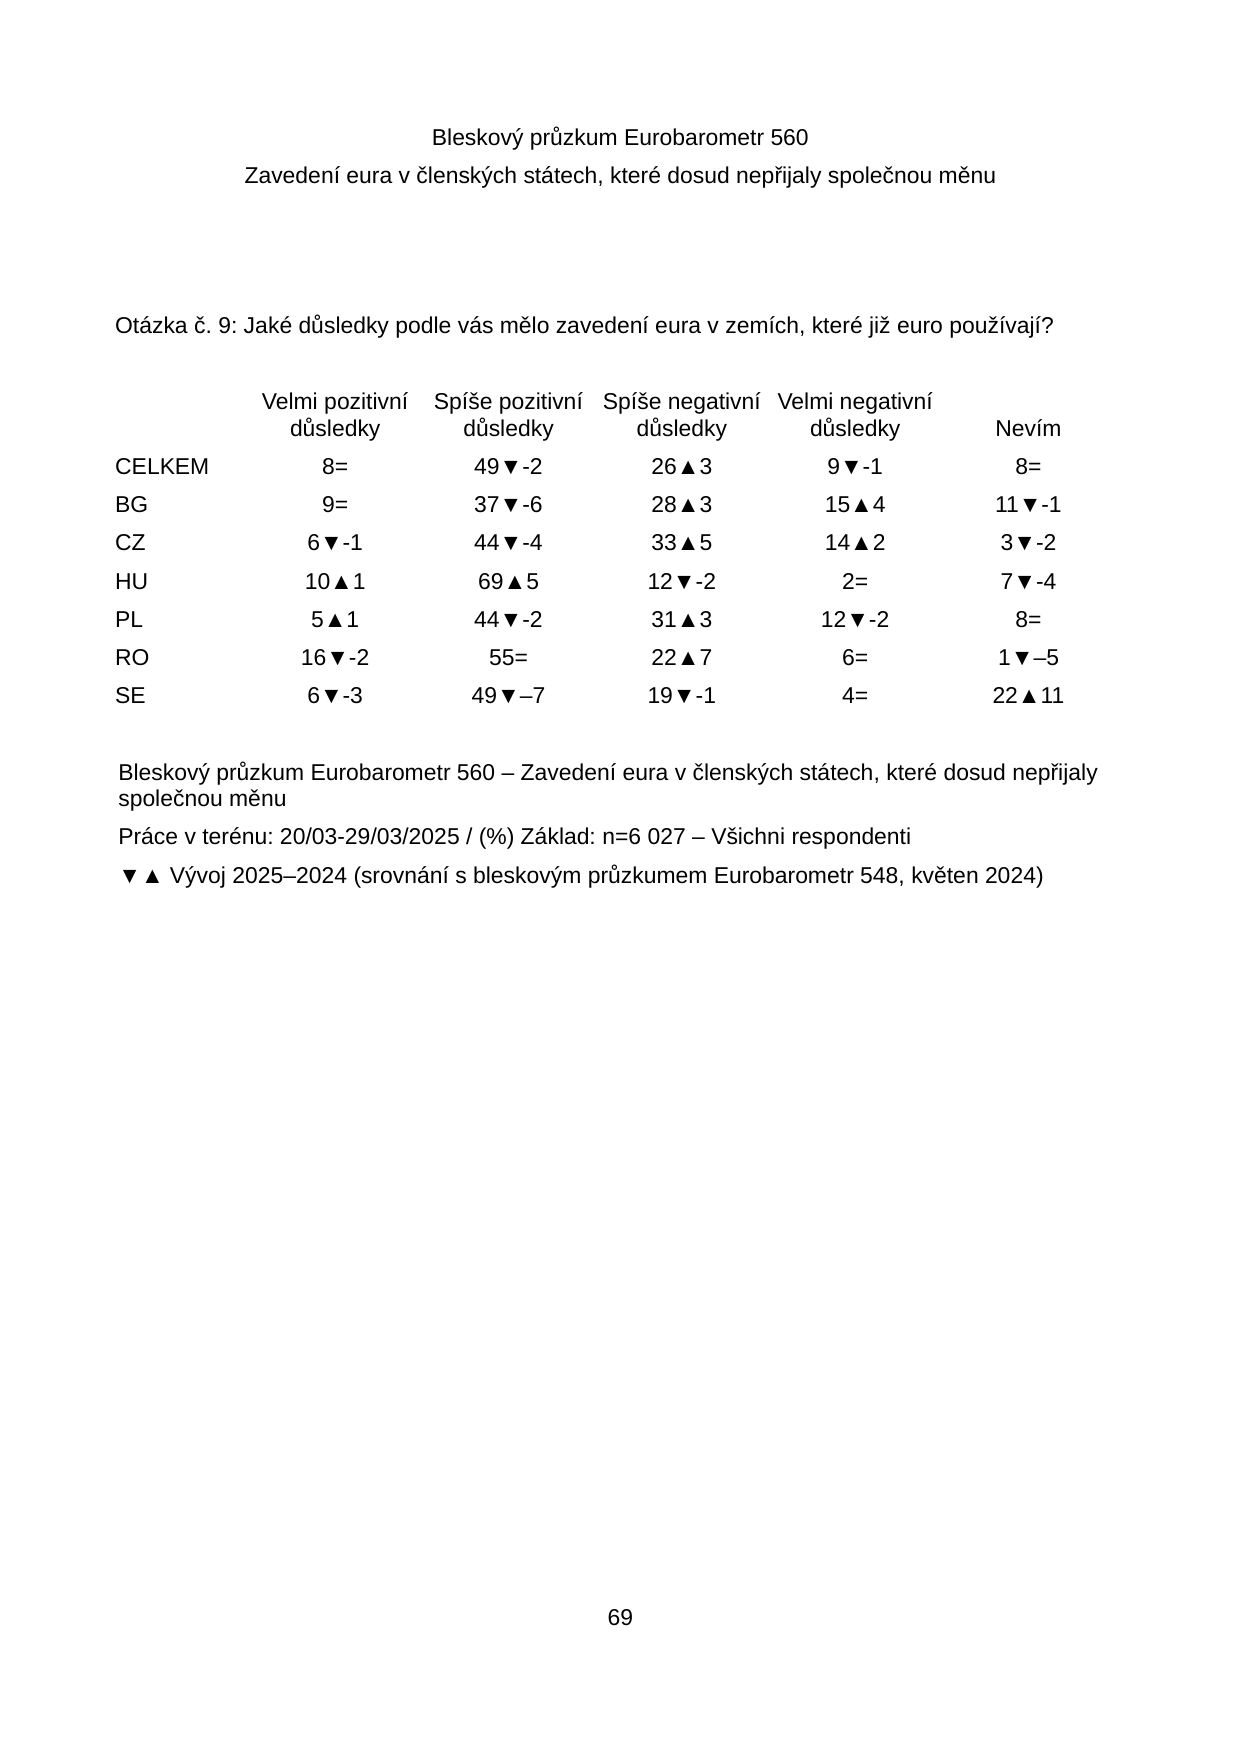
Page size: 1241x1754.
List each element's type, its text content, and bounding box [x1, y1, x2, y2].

table_cell Spíše pozitivní důsledky [422, 383, 595, 447]
table_cell 9= [248, 485, 422, 523]
table_cell [422, 344, 595, 382]
table_cell 33▲5 [595, 524, 768, 562]
table_cell CELKEM [112, 447, 248, 485]
table_cell SE [112, 676, 248, 714]
table_cell 4= [768, 676, 942, 714]
table_cell [942, 344, 1115, 382]
table_cell [112, 383, 248, 447]
table_cell 9▼-1 [768, 447, 942, 485]
table_cell 55= [422, 638, 595, 676]
text ▼▲ Vývoj 2025–2024 (srovnání s bleskovým průzkumem Eurobarometr 548, květen 2024) [118, 862, 1122, 888]
table_cell RO [112, 638, 248, 676]
table_cell 19▼-1 [595, 676, 768, 714]
table_cell 49▼–7 [422, 676, 595, 714]
table_cell 6= [768, 638, 942, 676]
table_cell 28▲3 [595, 485, 768, 523]
table_cell HU [112, 562, 248, 600]
table_cell [768, 344, 942, 382]
table_cell 16▼-2 [248, 638, 422, 676]
table_cell 22▲7 [595, 638, 768, 676]
table_cell 2= [768, 562, 942, 600]
table_header Otázka č. 9: Jaké důsledky podle vás mělo zavedení eura v zemích, které již euro používají? [112, 306, 1115, 344]
table_cell 8= [942, 600, 1115, 638]
table_cell 8= [248, 447, 422, 485]
table_cell 6▼-1 [248, 524, 422, 562]
table_cell 12▼-2 [595, 562, 768, 600]
table_cell 6▼-3 [248, 676, 422, 714]
table_cell 31▲3 [595, 600, 768, 638]
table_cell CZ [112, 524, 248, 562]
table_cell 22▲11 [942, 676, 1115, 714]
table_cell 7▼-4 [942, 562, 1115, 600]
table_cell 3▼-2 [942, 524, 1115, 562]
table_cell Nevím [942, 383, 1115, 447]
table_cell 12▼-2 [768, 600, 942, 638]
text Práce v terénu: 20/03-29/03/2025 / (%) Základ: n=6 027 – Všichni respondenti [118, 823, 1122, 850]
table_cell 14▲2 [768, 524, 942, 562]
table_cell 44▼-2 [422, 600, 595, 638]
table_cell 49▼-2 [422, 447, 595, 485]
table_cell [112, 344, 248, 382]
table_cell 37▼-6 [422, 485, 595, 523]
table_cell Velmi negativní důsledky [768, 383, 942, 447]
text Bleskový průzkum Eurobarometr 560 – Zavedení eura v členských státech, které dosud nepřijaly společnou měnu [118, 759, 1122, 811]
table_cell 1▼–5 [942, 638, 1115, 676]
table_cell BG [112, 485, 248, 523]
table_cell [248, 344, 422, 382]
table_cell 44▼-4 [422, 524, 595, 562]
table_cell 10▲1 [248, 562, 422, 600]
table_cell 8= [942, 447, 1115, 485]
table_cell 5▲1 [248, 600, 422, 638]
table_cell Spíše negativní důsledky [595, 383, 768, 447]
table_cell PL [112, 600, 248, 638]
table_cell 69▲5 [422, 562, 595, 600]
table_cell 15▲4 [768, 485, 942, 523]
table_cell [595, 344, 768, 382]
table_cell Velmi pozitivní důsledky [248, 383, 422, 447]
table_cell 26▲3 [595, 447, 768, 485]
table_cell 11▼-1 [942, 485, 1115, 523]
